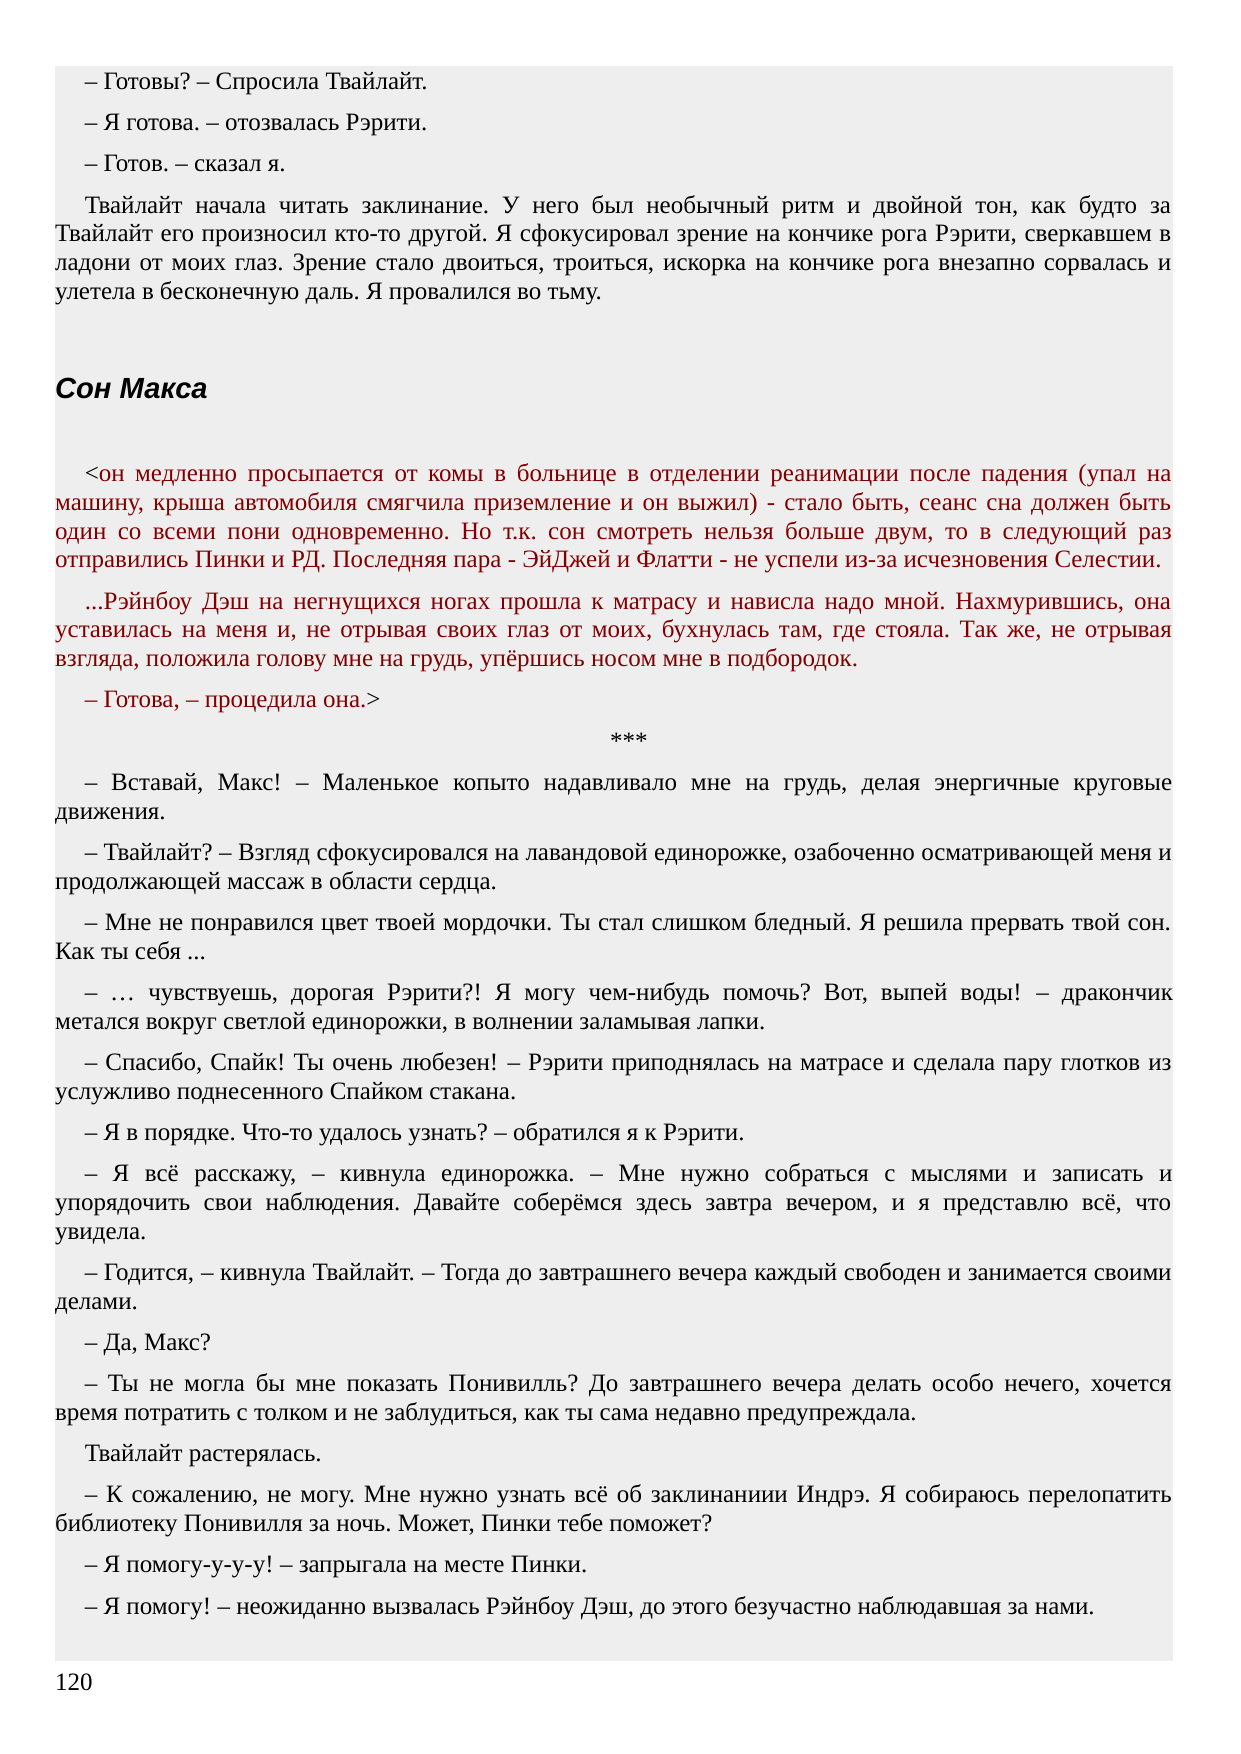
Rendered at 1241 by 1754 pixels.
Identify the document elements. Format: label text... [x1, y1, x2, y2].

text – Готов. – сказал я. [55, 148, 1173, 177]
text <он медленно просыпается от комы в больнице в отделении реанимации после падения (упал на машину, крыша автомобиля смягчила приземление и он выжил) - стало быть, сеанс сна должен быть один со всеми пони одновременно. Но т.к. сон смотреть нельзя больше двум, то в следующий раз отправились Пинки и РД. Последняя пара - ЭйДжей и Флатти - не успели из-за исчезновения Селестии. [55, 458, 1173, 573]
text – Вставай, Макс! – Маленькое копыто надавливало мне на грудь, делая энергичные круговые движения. [55, 767, 1173, 824]
text – Твайлайт? – Взгляд сфокусировался на лавандовой единорожке, озабоченно осматривающей меня и продолжающей массаж в области сердца. [55, 837, 1173, 894]
text – Я помогу! – неожиданно вызвалась Рэйнбоу Дэш, до этого безучастно наблюдавшая за нами. [55, 1591, 1173, 1619]
text – Я всё расскажу, – кивнула единорожка. – Мне нужно собраться с мыслями и записать и упорядочить свои наблюдения. Давайте соберёмся здесь завтра вечером, и я представлю всё, что увидела. [55, 1158, 1173, 1244]
text Твайлайт начала читать заклинание. У него был необычный ритм и двойной тон, как будто за Твайлайт его произносил кто-то другой. Я сфокусировал зрение на кончике рога Рэрити, сверкавшем в ладони от моих глаз. Зрение стало двоиться, троиться, искорка на кончике рога внезапно сорвалась и улетела в бесконечную даль. Я провалился во тьму. [55, 190, 1173, 305]
text Твайлайт растерялась. [55, 1438, 1173, 1467]
text – Готова, – процедила она.> [55, 684, 1173, 713]
text *** [55, 726, 1173, 754]
text – Мне не понравился цвет твоей мордочки. Ты стал слишком бледный. Я решила прервать твой сон. Как ты себя ... [55, 907, 1173, 964]
text – Ты не могла бы мне показать Понивилль? До завтрашнего вечера делать особо нечего, хочется время потратить с толком и не заблудиться, как ты сама недавно предупреждала. [55, 1368, 1173, 1426]
text – Годится, – кивнула Твайлайт. – Тогда до завтрашнего вечера каждый свободен и занимается своими делами. [55, 1257, 1173, 1314]
text ...Рэйнбоу Дэш на негнущихся ногах прошла к матрасу и нависла надо мной. Нахмурившись, она уставилась на меня и, не отрывая своих глаз от моих, бухнулась там, где стояла. Так же, не отрывая взгляда, положила голову мне на грудь, упёршись носом мне в подбородок. [55, 586, 1173, 672]
text – Спасибо, Спайк! Ты очень любезен! – Рэрити приподнялась на матрасе и сделала пару глотков из услужливо поднесенного Спайком стакана. [55, 1047, 1173, 1104]
text – Я в порядке. Что-то удалось узнать? – обратился я к Рэрити. [55, 1117, 1173, 1146]
text – Я помогу-у-у-у! – запрыгала на месте Пинки. [55, 1549, 1173, 1578]
text – Да, Макс? [55, 1327, 1173, 1356]
text – Я готова. – отозвалась Рэрити. [55, 107, 1173, 136]
text – К сожалению, не могу. Мне нужно узнать всё об заклинаниии Индрэ. Я собираюсь перелопатить библиотеку Понивилля за ночь. Может, Пинки тебе поможет? [55, 1479, 1173, 1537]
text – Готовы? – Спросила Твайлайт. [55, 66, 1173, 95]
subtitle Сон Макса [55, 371, 1173, 404]
text – … чувствуешь, дорогая Рэрити?! Я могу чем-нибудь помочь? Вот, выпей воды! – дракончик метался вокруг светлой единорожки, в волнении заламывая лапки. [55, 977, 1173, 1034]
